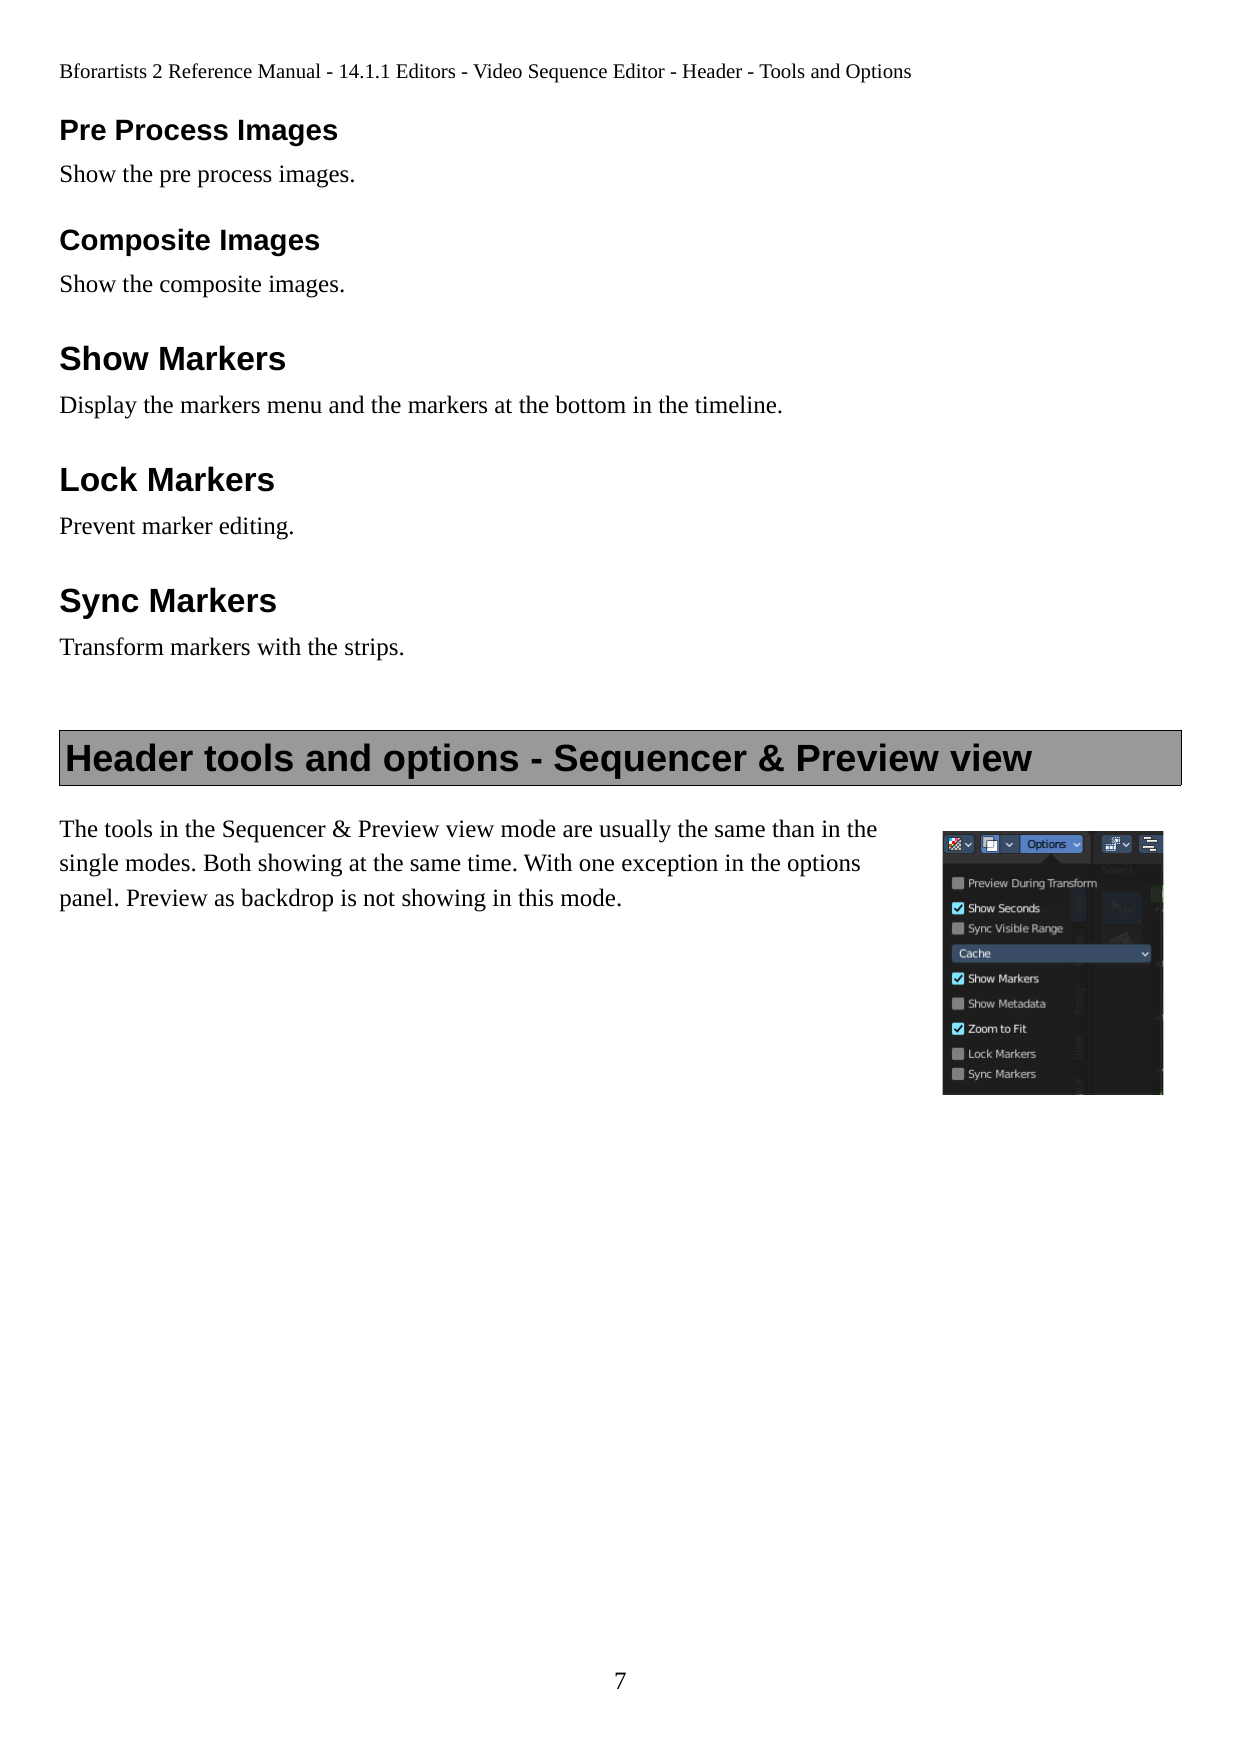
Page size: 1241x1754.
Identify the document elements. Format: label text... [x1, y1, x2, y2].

text Transform markers with the strips. [59, 632, 1181, 661]
subtitle Pre Process Images [59, 113, 1181, 146]
text Display the markers menu and the markers at the bottom in the timeline. [59, 390, 1181, 418]
subtitle Composite Images [59, 222, 1181, 256]
text Show the composite images. [59, 269, 1181, 297]
text Prevent marker editing. [59, 511, 1181, 539]
picture [942, 831, 1164, 1095]
subtitle Lock Markers [59, 460, 1181, 498]
table_header Header tools and options - Sequencer & Preview view [60, 731, 1181, 785]
text The tools in the Sequencer & Preview view mode are usually the same than in the single modes. Both showing at the same time. With one exception in the options panel. Preview as backdrop is not showing in this mode. [59, 814, 1181, 912]
subtitle Show Markers [59, 339, 1181, 377]
text Show the pre process images. [59, 159, 1181, 188]
subtitle Sync Markers [59, 581, 1181, 619]
